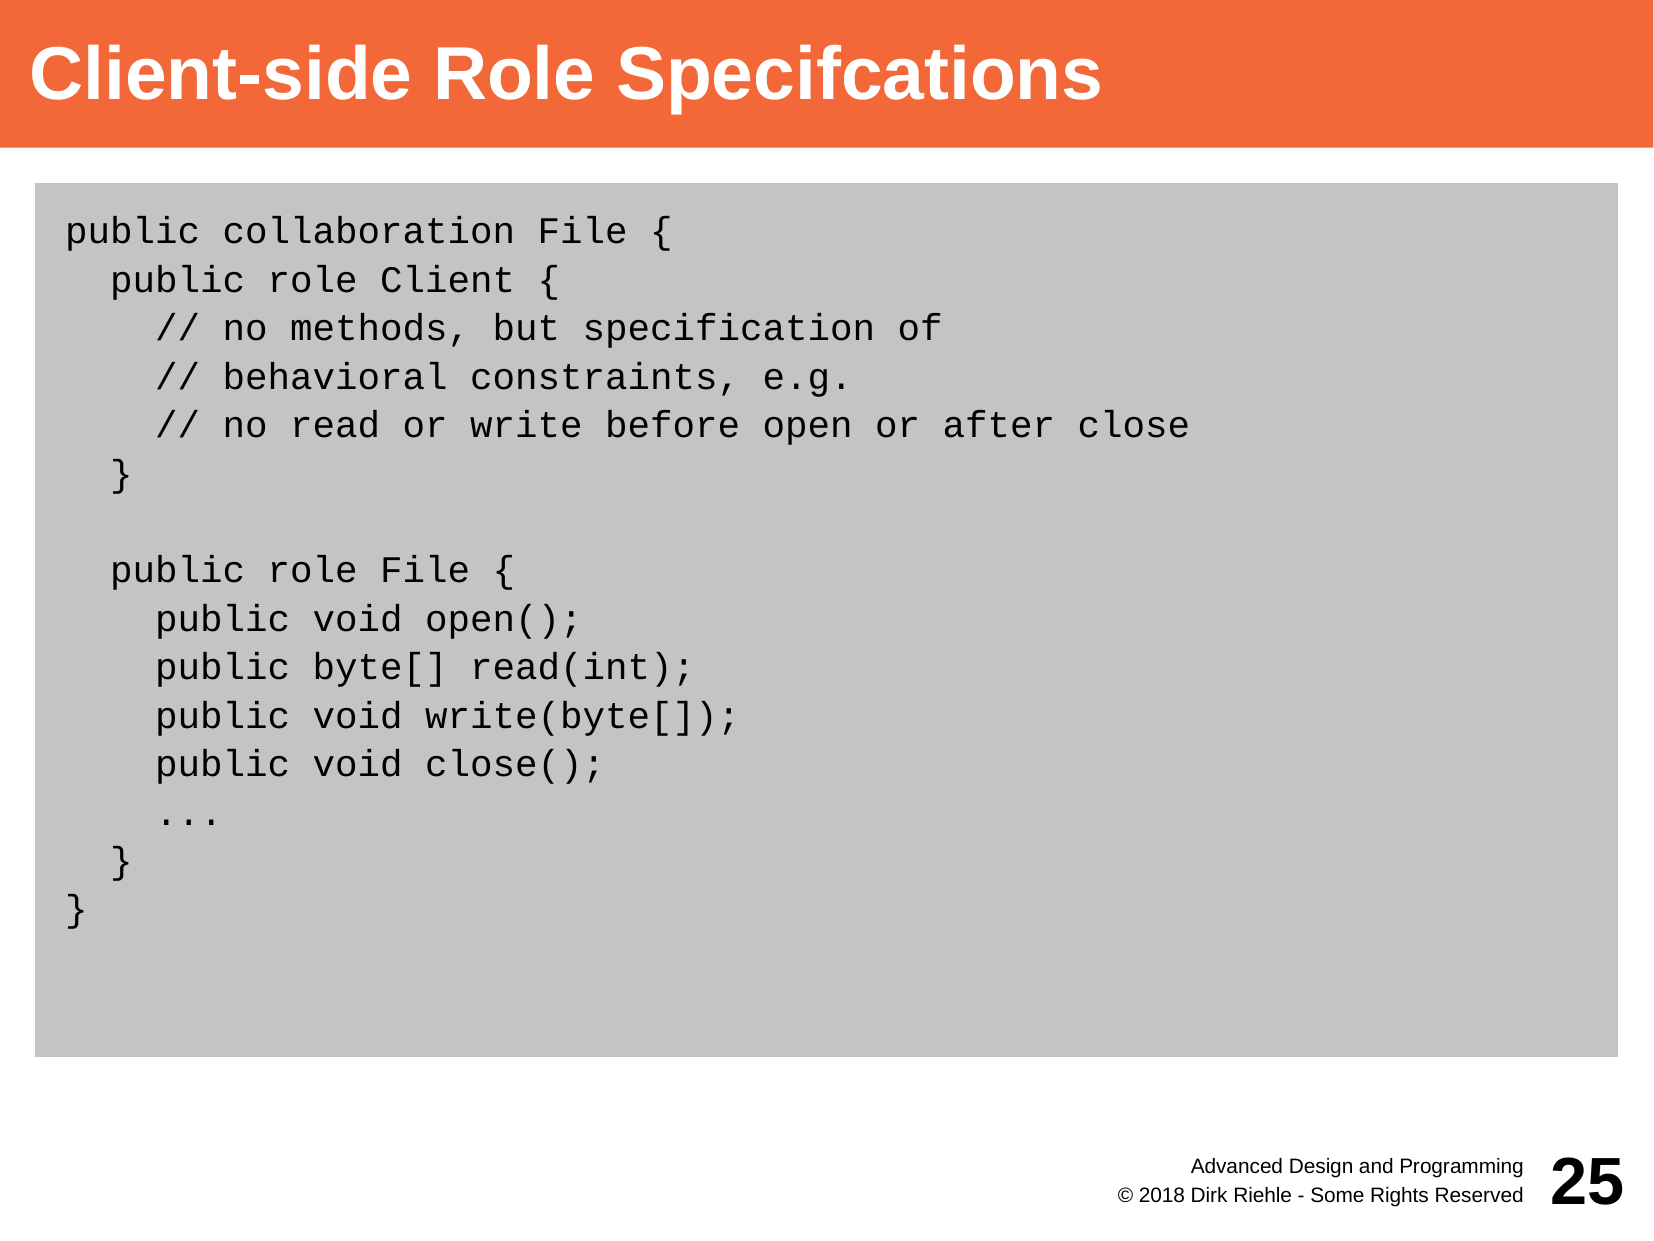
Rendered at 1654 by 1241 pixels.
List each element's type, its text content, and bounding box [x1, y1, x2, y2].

list public collaboration File { public role Client { // no methods, but specification of // behavioral constraints, e.g. // no read or write before open or after close } public role File { public void open(); public byte[] read(int); public void write(byte[]); public void close(); ... } } [29, 177, 1625, 1063]
title Client-side Role Specifcations [0, 0, 1654, 148]
